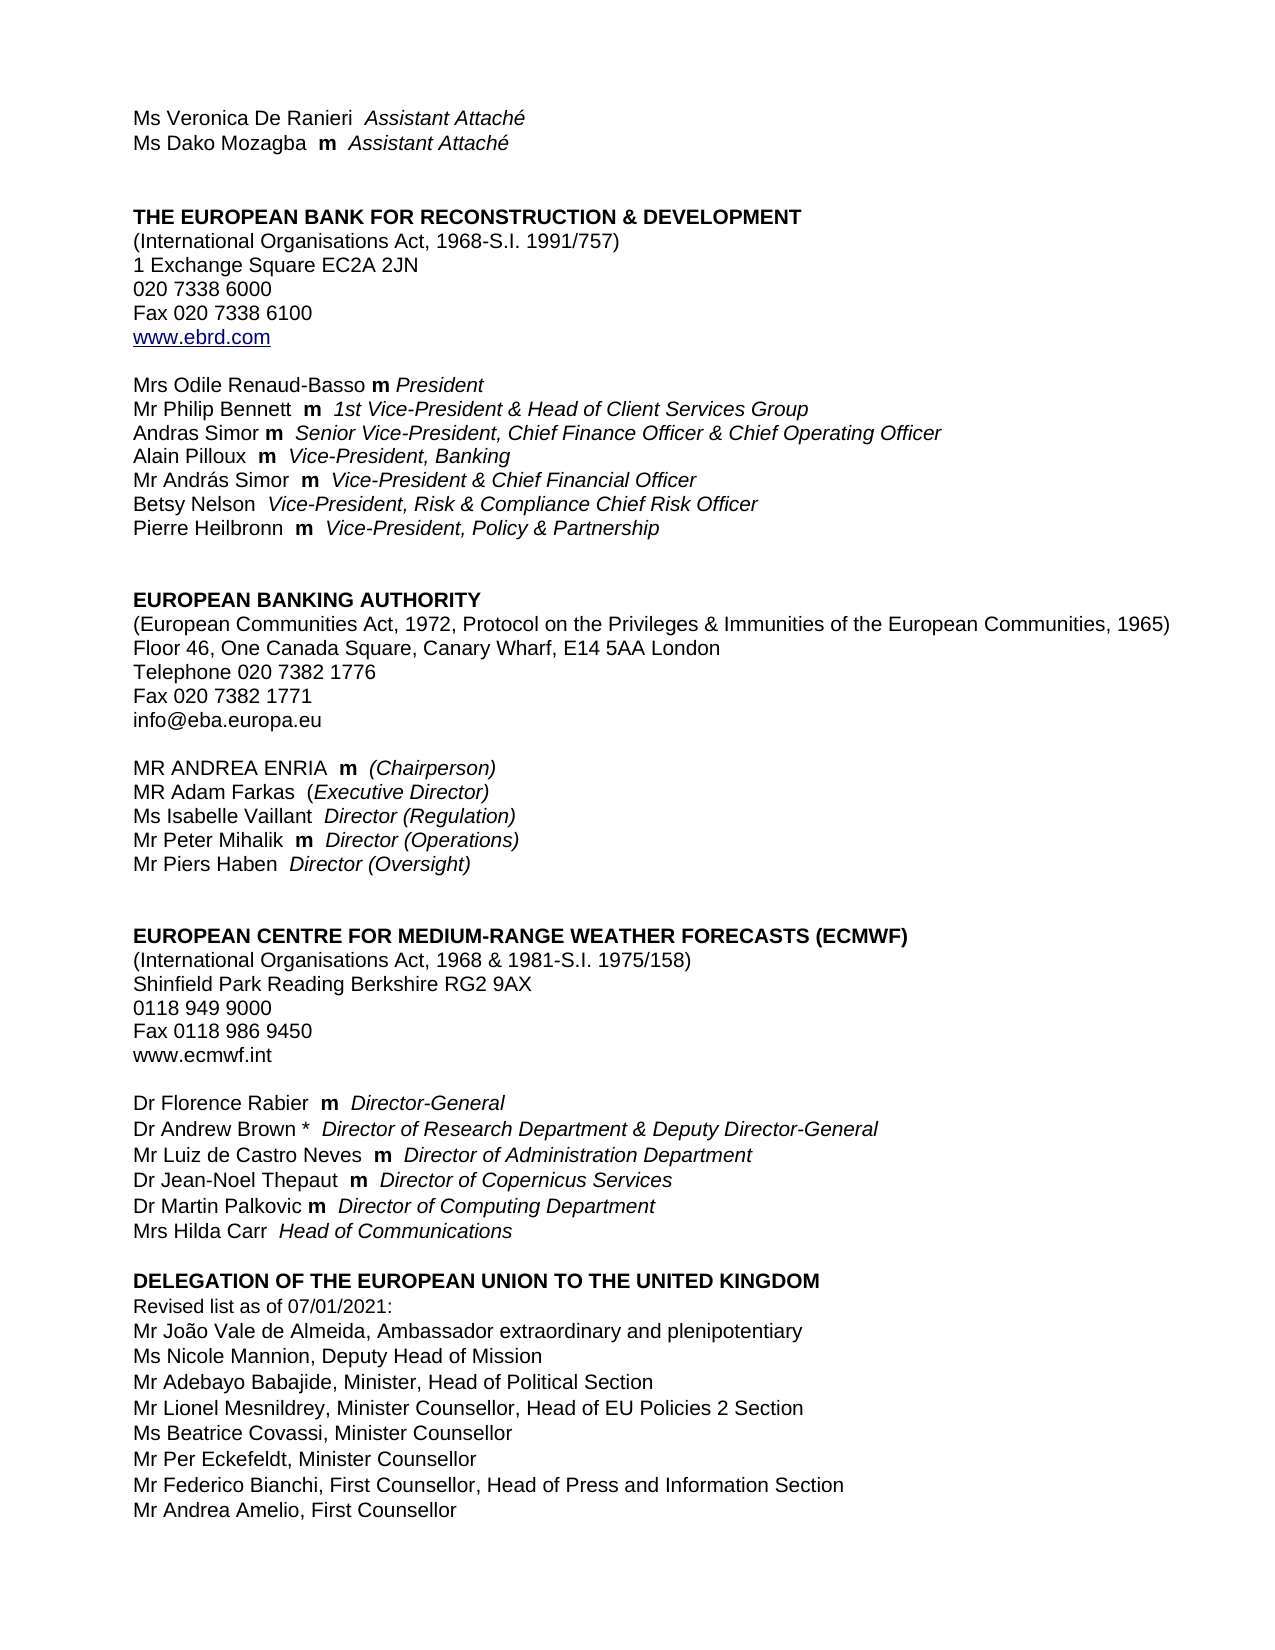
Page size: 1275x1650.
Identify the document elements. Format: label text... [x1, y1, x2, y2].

text Dr Andrew Brown * Director of Research Department & Deputy Director-General [133, 1117, 1181, 1141]
text www.ebrd.com [133, 324, 1181, 348]
text (International Organisations Act, 1968 & 1981-S.I. 1975/158) [133, 947, 1181, 971]
text Mr João Vale de Almeida, Ambassador extraordinary and plenipotentiary [133, 1319, 1181, 1343]
text Mrs Hilda Carr Head of Communications [133, 1219, 1181, 1243]
text Revised list as of 07/01/2021: [133, 1294, 1181, 1317]
text Mr Peter Mihalik m Director (Operations) [133, 828, 1181, 852]
text Pierre Heilbronn m Vice-President, Policy & Partnership [133, 516, 1181, 540]
text Mr Per Eckefeldt, Minister Counsellor [133, 1447, 1181, 1471]
text THE EUROPEAN BANK FOR RECONSTRUCTION & DEVELOPMENT [133, 205, 1181, 229]
text Fax 0118 986 9450 [133, 1019, 1181, 1043]
text Mr Federico Bianchi, First Counsellor, Head of Press and Information Section [133, 1472, 1181, 1496]
text Ms Beatrice Covassi, Minister Counsellor [133, 1421, 1181, 1445]
text Floor 46, One Canada Square, Canary Wharf, E14 5AA London [133, 636, 1181, 660]
text Shinfield Park Reading Berkshire RG2 9AX [133, 971, 1181, 995]
text Fax 020 7382 1771 [133, 684, 1181, 708]
text MR ANDREA ENRIA m (Chairperson) [133, 756, 1181, 780]
text Mr András Simor m Vice-President & Chief Financial Officer [133, 468, 1181, 492]
text 0118 949 9000 [133, 995, 1181, 1019]
text (European Communities Act, 1972, Protocol on the Privileges & Immunities of the European Communities, 1965) [133, 612, 1181, 636]
text Andras Simor m Senior Vice-President, Chief Finance Officer & Chief Operating Officer [133, 420, 1181, 444]
text Dr Florence Rabier m Director-General [133, 1091, 1181, 1115]
text Dr Jean-Noel Thepaut m Director of Copernicus Services [133, 1168, 1181, 1192]
text Mr Philip Bennett m 1st Vice-President & Head of Client Services Group [133, 396, 1181, 420]
text EUROPEAN CENTRE FOR MEDIUM-RANGE WEATHER FORECASTS (ECMWF) [133, 923, 1181, 947]
text Mr Adebayo Babajide, Minister, Head of Political Section [133, 1370, 1181, 1394]
text DELEGATION OF THE EUROPEAN UNION TO THE UNITED KINGDOM [133, 1269, 1181, 1293]
text MR Adam Farkas (Executive Director) [133, 780, 1181, 804]
text Mrs Odile Renaud-Basso m President [133, 372, 1181, 396]
text Fax 020 7338 6100 [133, 301, 1181, 324]
text www.ecmwf.int [133, 1043, 1181, 1067]
text Ms Dako Mozagba m Assistant Attaché [133, 131, 1181, 155]
text Ms Isabelle Vaillant Director (Regulation) [133, 804, 1181, 828]
text Ms Nicole Mannion, Deputy Head of Mission [133, 1344, 1181, 1368]
text 1 Exchange Square EC2A 2JN [133, 253, 1181, 277]
text (International Organisations Act, 1968-S.I. 1991/757) [133, 229, 1181, 253]
text Betsy Nelson Vice-President, Risk & Compliance Chief Risk Officer [133, 492, 1181, 516]
text Dr Martin Palkovic m Director of Computing Department [133, 1194, 1181, 1218]
text Mr Lionel Mesnildrey, Minister Counsellor, Head of EU Policies 2 Section [133, 1396, 1181, 1419]
text info@eba.europa.eu [133, 708, 1181, 732]
text 020 7338 6000 [133, 277, 1181, 301]
text Alain Pilloux m Vice-President, Banking [133, 444, 1182, 468]
text Ms Veronica De Ranieri Assistant Attaché [133, 106, 1181, 129]
text Telephone 020 7382 1776 [133, 660, 1181, 684]
text Mr Andrea Amelio, First Counsellor [133, 1498, 1181, 1522]
text Mr Piers Haben Director (Oversight) [133, 852, 1181, 876]
text EUROPEAN BANKING AUTHORITY [133, 588, 1181, 612]
text Mr Luiz de Castro Neves m Director of Administration Department [133, 1142, 1181, 1166]
